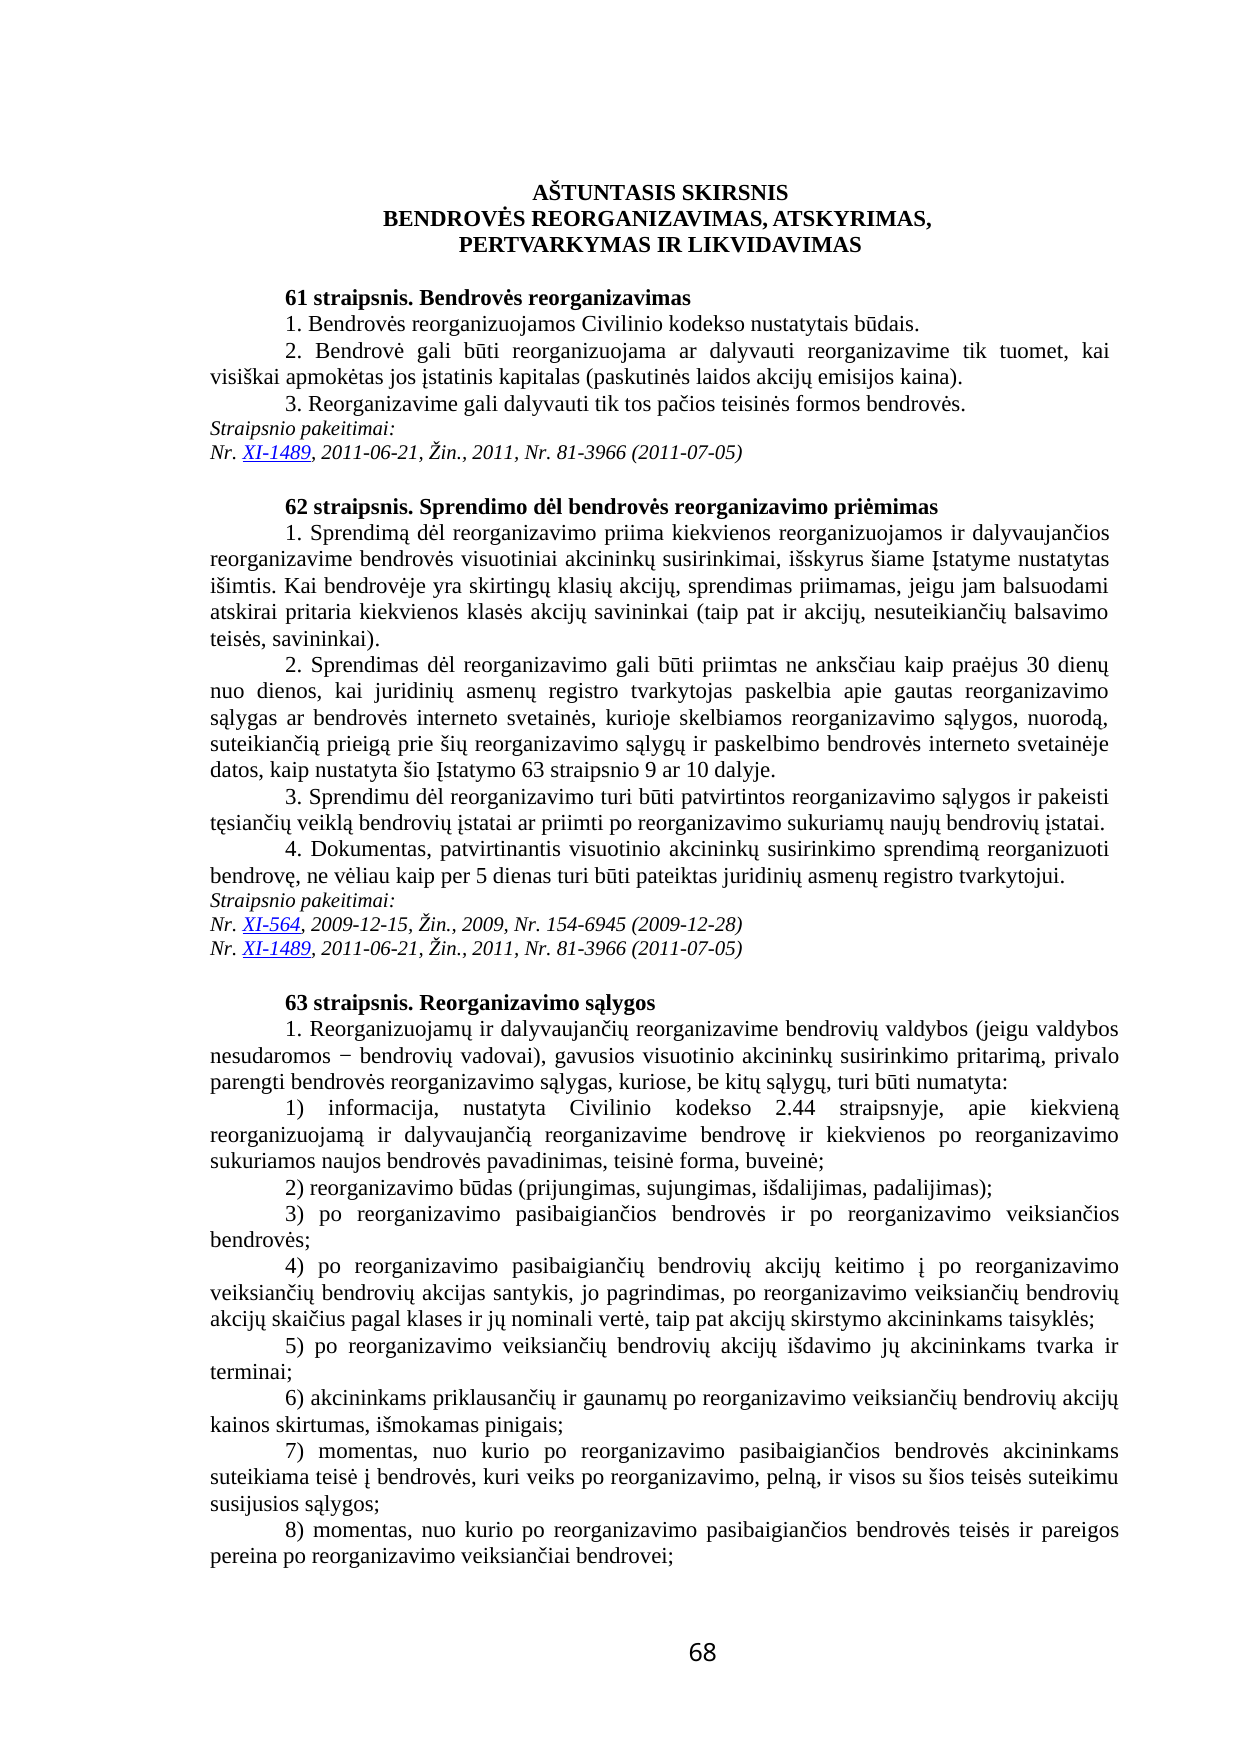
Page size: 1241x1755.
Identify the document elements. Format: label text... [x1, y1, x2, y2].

subtitle AŠTUNTASIS skirsnis [210, 179, 1111, 205]
text Nr. XI-1489, 2011-06-21, Žin., 2011, Nr. 81-3966 (2011-07-05) [210, 440, 1120, 464]
text 2) reorganizavimo būdas (prijungimas, sujungimas, išdalijimas, padalijimas); [210, 1173, 1120, 1200]
text 1. Reorganizuojamų ir dalyvaujančių reorganizavime bendrovių valdybos (jeigu valdybos nesudaromos − bendrovių vadovai), gavusios visuotinio akcininkų susirinkimo pritarimą, privalo parengti bendrovės reorganizavimo sąlygas, kuriose, be kitų sąlygų, turi būti numatyta: [210, 1015, 1120, 1094]
text Straipsnio pakeitimai: [210, 416, 1111, 440]
text 2. Bendrovė gali būti reorganizuojama ar dalyvauti reorganizavime tik tuomet, kai visiškai apmokėtas jos įstatinis kapitalas (paskutinės laidos akcijų emisijos kaina). [210, 337, 1111, 389]
text 4. Dokumentas, patvirtinantis visuotinio akcininkų susirinkimo sprendimą reorganizuoti bendrovę, ne vėliau kaip per 5 dienas turi būti pateiktas juridinių asmenų registro tvarkytojui. [210, 835, 1111, 888]
text 62 straipsnis. Sprendimo dėl bendrovės reorganizavimo priėmimas [210, 493, 1111, 519]
text 4) po reorganizavimo pasibaigiančių bendrovių akcijų keitimo į po reorganizavimo veiksiančių bendrovių akcijas santykis, jo pagrindimas, po reorganizavimo veiksiančių bendrovių akcijų skaičius pagal klases ir jų nominali vertė, taip pat akcijų skirstymo akcininkams taisyklės; [210, 1253, 1120, 1332]
text 7) momentas, nuo kurio po reorganizavimo pasibaigiančios bendrovės akcininkams suteikiama teisė į bendrovės, kuri veiks po reorganizavimo, pelną, ir visos su šios teisės suteikimu susijusios sąlygos; [210, 1437, 1120, 1516]
text Straipsnio pakeitimai: [210, 888, 1111, 912]
text 3. Reorganizavime gali dalyvauti tik tos pačios teisinės formos bendrovės. [210, 389, 1111, 416]
text 1. Bendrovės reorganizuojamos Civilinio kodekso nustatytais būdais. [210, 311, 1111, 337]
text 61 straipsnis. Bendrovės reorganizavimas [210, 284, 1111, 311]
text Nr. XI-564, 2009-12-15, Žin., 2009, Nr. 154-6945 (2009-12-28) [210, 912, 1120, 936]
text 6) akcininkams priklausančių ir gaunamų po reorganizavimo veiksiančių bendrovių akcijų kainos skirtumas, išmokamas pinigais; [210, 1384, 1120, 1437]
text 3) po reorganizavimo pasibaigiančios bendrovės ir po reorganizavimo veiksiančios bendrovės; [210, 1200, 1120, 1253]
text 1) informacija, nustatyta Civilinio kodekso 2.44 straipsnyje, apie kiekvieną reorganizuojamą ir dalyvaujančią reorganizavime bendrovę ir kiekvienos po reorganizavimo sukuriamos naujos bendrovės pavadinimas, teisinė forma, buveinė; [210, 1094, 1120, 1173]
text 63 straipsnis. Reorganizavimo sąlygos [210, 989, 1120, 1015]
text 3. Sprendimu dėl reorganizavimo turi būti patvirtintos reorganizavimo sąlygos ir pakeisti tęsiančių veiklą bendrovių įstatai ar priimti po reorganizavimo sukuriamų naujų bendrovių įstatai. [210, 783, 1111, 835]
text 5) po reorganizavimo veiksiančių bendrovių akcijų išdavimo jų akcininkams tvarka ir terminai; [210, 1332, 1120, 1384]
text pertvarkymas IR LIKVIDAVIMAS [210, 231, 1111, 258]
text BENDROVėS REORGANIZAVIMAS, ATSKYRIMAS, [210, 205, 1111, 231]
text 1. Sprendimą dėl reorganizavimo priima kiekvienos reorganizuojamos ir dalyvaujančios reorganizavime bendrovės visuotiniai akcininkų susirinkimai, išskyrus šiame Įstatyme nustatytas išimtis. Kai bendrovėje yra skirtingų klasių akcijų, sprendimas priimamas, jeigu jam balsuodami atskirai pritaria kiekvienos klasės akcijų savininkai (taip pat ir akcijų, nesuteikiančių balsavimo teisės, savininkai). [210, 519, 1111, 651]
text 8) momentas, nuo kurio po reorganizavimo pasibaigiančios bendrovės teisės ir pareigos pereina po reorganizavimo veiksiančiai bendrovei; [210, 1516, 1120, 1569]
text Nr. XI-1489, 2011-06-21, Žin., 2011, Nr. 81-3966 (2011-07-05) [210, 936, 1120, 960]
text 2. Sprendimas dėl reorganizavimo gali būti priimtas ne anksčiau kaip praėjus 30 dienų nuo dienos, kai juridinių asmenų registro tvarkytojas paskelbia apie gautas reorganizavimo sąlygas ar bendrovės interneto svetainės, kurioje skelbiamos reorganizavimo sąlygos, nuorodą, suteikiančią prieigą prie šių reorganizavimo sąlygų ir paskelbimo bendrovės interneto svetainėje datos, kaip nustatyta šio Įstatymo 63 straipsnio 9 ar 10 dalyje. [210, 651, 1110, 783]
